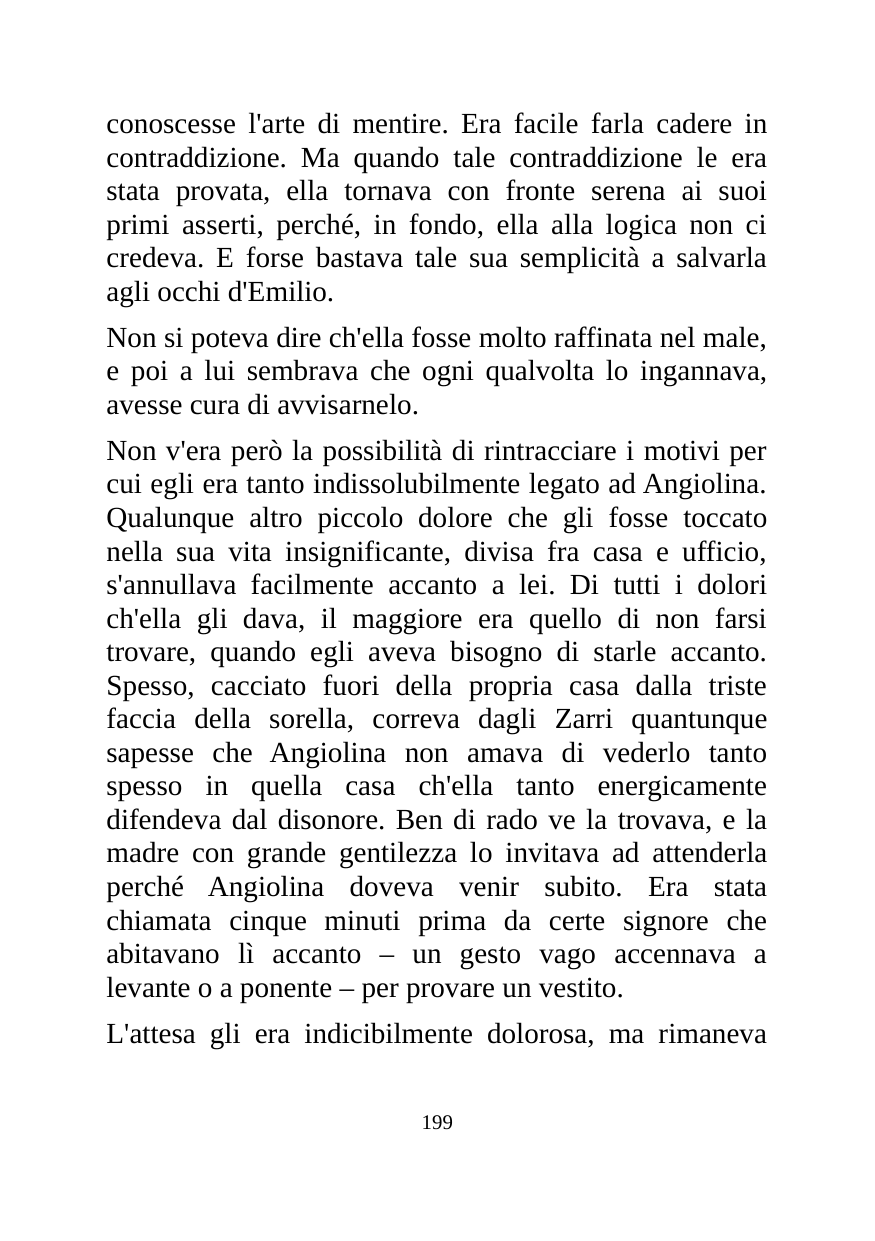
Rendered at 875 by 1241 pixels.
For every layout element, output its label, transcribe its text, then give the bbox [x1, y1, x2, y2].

text conoscesse l'arte di mentire. Era facile farla cadere in contraddizione. Ma quando tale contraddizione le era stata provata, ella tornava con fronte serena ai suoi primi asserti, perché, in fondo, ella alla logica non ci credeva. E forse bastava tale sua semplicità a salvarla agli occhi d'Emilio. [106, 106, 768, 307]
text L'attesa gli era indicibilmente dolorosa, ma rimaneva [106, 1016, 768, 1049]
text Non v'era però la possibilità di rintracciare i motivi per cui egli era tanto indissolubilmente legato ad Angiolina. Qualunque altro piccolo dolore che gli fosse toccato nella sua vita insignificante, divisa fra casa e ufficio, s'annullava facilmente accanto a lei. Di tutti i dolori ch'ella gli dava, il maggiore era quello di non farsi trovare, quando egli aveva bisogno di starle accanto. Spesso, cacciato fuori della propria casa dalla triste faccia della sorella, correva dagli Zarri quantunque sapesse che Angiolina non amava di vederlo tanto spesso in quella casa ch'ella tanto energicamente difendeva dal disonore. Ben di rado ve la trovava, e la madre con grande gentilezza lo invitava ad attenderla perché Angiolina doveva venir subito. Era stata chiamata cinque minuti prima da certe signore che abitavano lì accanto – un gesto vago accennava a levante o a ponente – per provare un vestito. [106, 433, 768, 1003]
text Non si poteva dire ch'ella fosse molto raffinata nel male, e poi a lui sembrava che ogni qualvolta lo ingannava, avesse cura di avvisarnelo. [106, 320, 768, 421]
